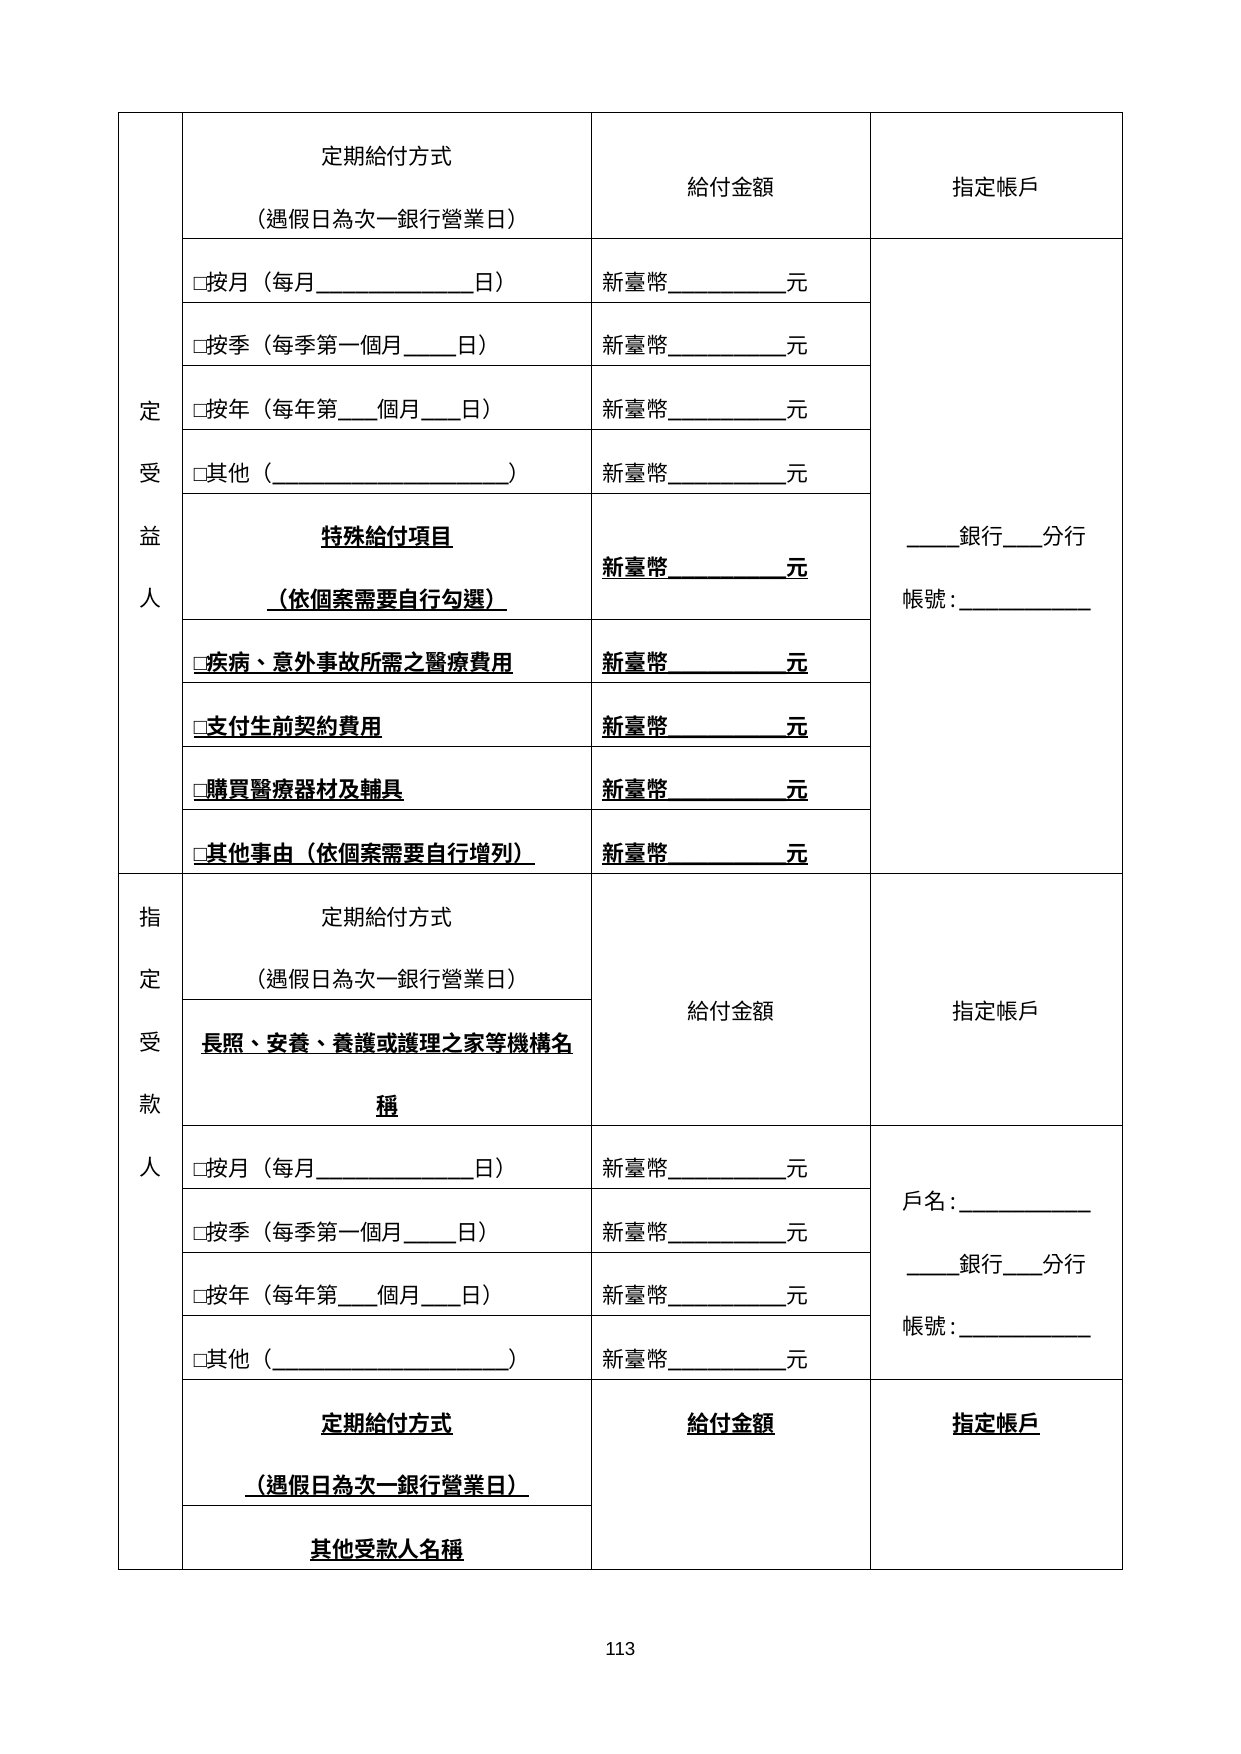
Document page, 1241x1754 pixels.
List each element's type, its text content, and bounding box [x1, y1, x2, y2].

table_cell 指定帳戶 [871, 1380, 1122, 1568]
table_cell □按年（每年第___個月___日） [183, 366, 591, 429]
table_cell 戶名:__________ ____銀行___分行 帳號:__________ [871, 1126, 1122, 1379]
table_cell 給付金額 [592, 113, 870, 238]
table_cell □疾病、意外事故所需之醫療費用 [183, 620, 591, 682]
table_cell 指定帳戶 [871, 874, 1122, 1125]
table_header 定受益人 [119, 113, 182, 873]
table_cell 給付金額 [592, 1380, 870, 1568]
table_cell 其他受款人名稱 [183, 1506, 591, 1568]
table_cell 指定受款人 [119, 874, 182, 1568]
table_cell 新臺幣_________元 [592, 303, 870, 365]
table_cell 新臺幣_________元 [592, 683, 870, 746]
table_cell 給付金額 [592, 874, 870, 1125]
table_cell □按年（每年第___個月___日） [183, 1253, 591, 1315]
table_cell 新臺幣_________元 [592, 239, 870, 302]
table_cell 特殊給付項目 （依個案需要自行勾選） [183, 494, 591, 618]
table_cell □其他（__________________） [183, 1316, 591, 1379]
table_cell 定期給付方式 （遇假日為次一銀行營業日） [183, 113, 591, 238]
table_cell 定期給付方式 （遇假日為次一銀行營業日） [183, 1380, 591, 1505]
table_cell 新臺幣_________元 [592, 620, 870, 682]
table_cell 新臺幣_________元 [592, 1189, 870, 1252]
table_cell ____銀行___分行 帳號:__________ [871, 239, 1122, 873]
table_cell 新臺幣_________元 [592, 366, 870, 429]
table_cell □按季（每季第一個月____日） [183, 1189, 591, 1252]
table_cell 新臺幣_________元 [592, 747, 870, 809]
table_cell 新臺幣_________元 [592, 810, 870, 873]
table_cell 新臺幣_________元 [592, 1316, 870, 1379]
table_cell 新臺幣_________元 [592, 1126, 870, 1188]
table_cell 指定帳戶 [871, 113, 1122, 238]
table_cell 新臺幣_________元 [592, 430, 870, 492]
table_cell 新臺幣_________元 [592, 1253, 870, 1315]
table_cell 長照、安養、養護或護理之家等機構名稱 [183, 1000, 591, 1125]
table_cell □按季（每季第一個月____日） [183, 303, 591, 365]
table_cell □按月（每月____________日） [183, 1126, 591, 1188]
table_cell □購買醫療器材及輔具 [183, 747, 591, 809]
table_cell 定期給付方式 （遇假日為次一銀行營業日） [183, 874, 591, 999]
table_cell 新臺幣_________元 [592, 494, 870, 618]
table_cell □其他（__________________） [183, 430, 591, 492]
table_cell □其他事由（依個案需要自行增列） [183, 810, 591, 873]
table_cell □支付生前契約費用 [183, 683, 591, 746]
table_cell □按月（每月____________日） [183, 239, 591, 302]
